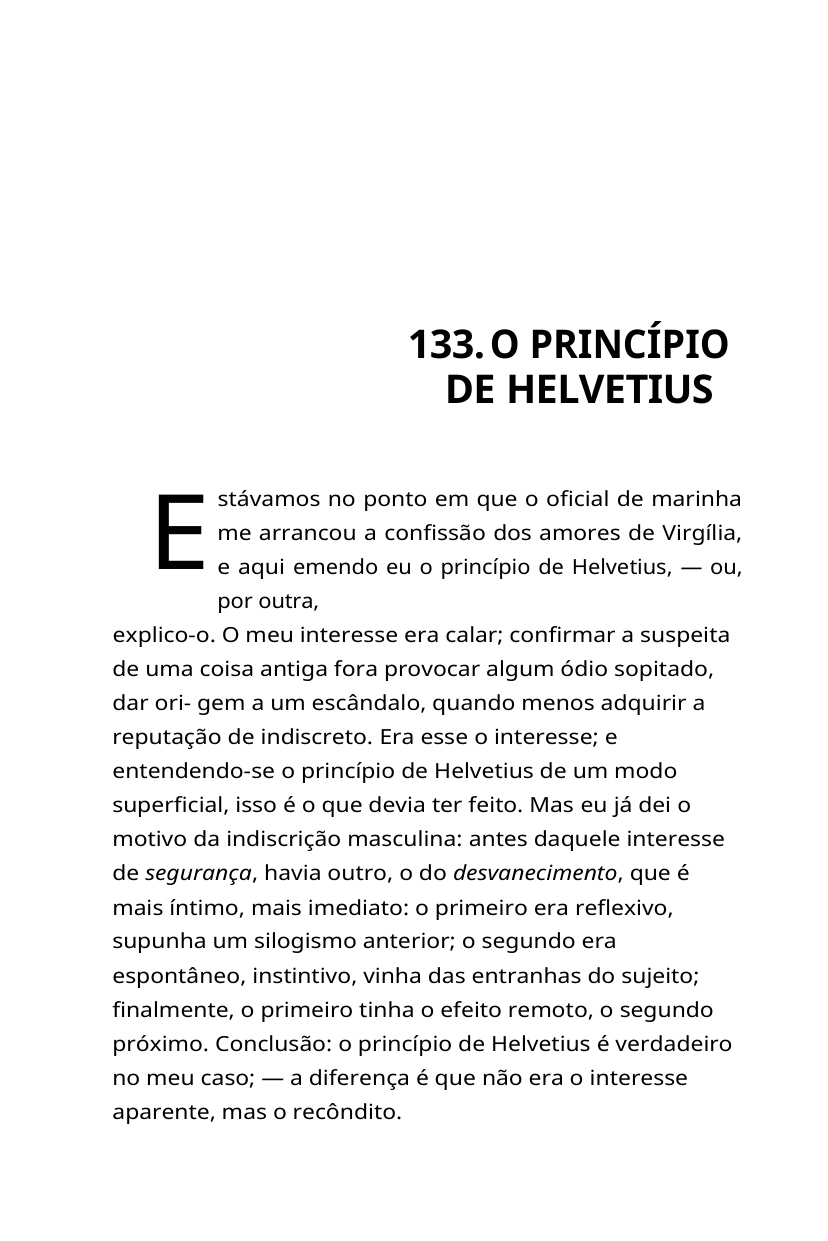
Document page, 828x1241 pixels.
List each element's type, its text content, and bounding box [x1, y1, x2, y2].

text E [149, 466, 217, 595]
text explico-o. O meu interesse era calar; confirmar a suspeita de uma coisa antiga fora provocar algum ódio sopitado, dar ori- gem a um escândalo, quando menos adquirir a reputação de indiscreto. Era esse o interesse; e entendendo-se o princípio de Helvetius de um modo superficial, isso é o que devia ter feito. Mas eu já dei o motivo da indiscrição masculina: antes daquele interesse de segurança, havia outro, o do desvanecimento, que é mais íntimo, mais imediato: o primeiro era reflexivo, supunha um silogismo anterior; o segundo era espontâneo, instintivo, vinha das entranhas do sujeito; finalmente, o primeiro tinha o efeito remoto, o segundo próximo. Conclusão: o princípio de Helvetius é verdadeiro no meu caso; — a diferença é que não era o interesse aparente, mas o recôndito. [112, 620, 745, 1125]
subtitle O PRINCÍPIO DE HELVETIUS [408, 322, 739, 415]
text stávamos no ponto em que o oficial de marinha me arrancou a confissão dos amores de Virgília, e aqui emendo eu o princípio de Helvetius, — ou, por outra, [217, 484, 743, 614]
